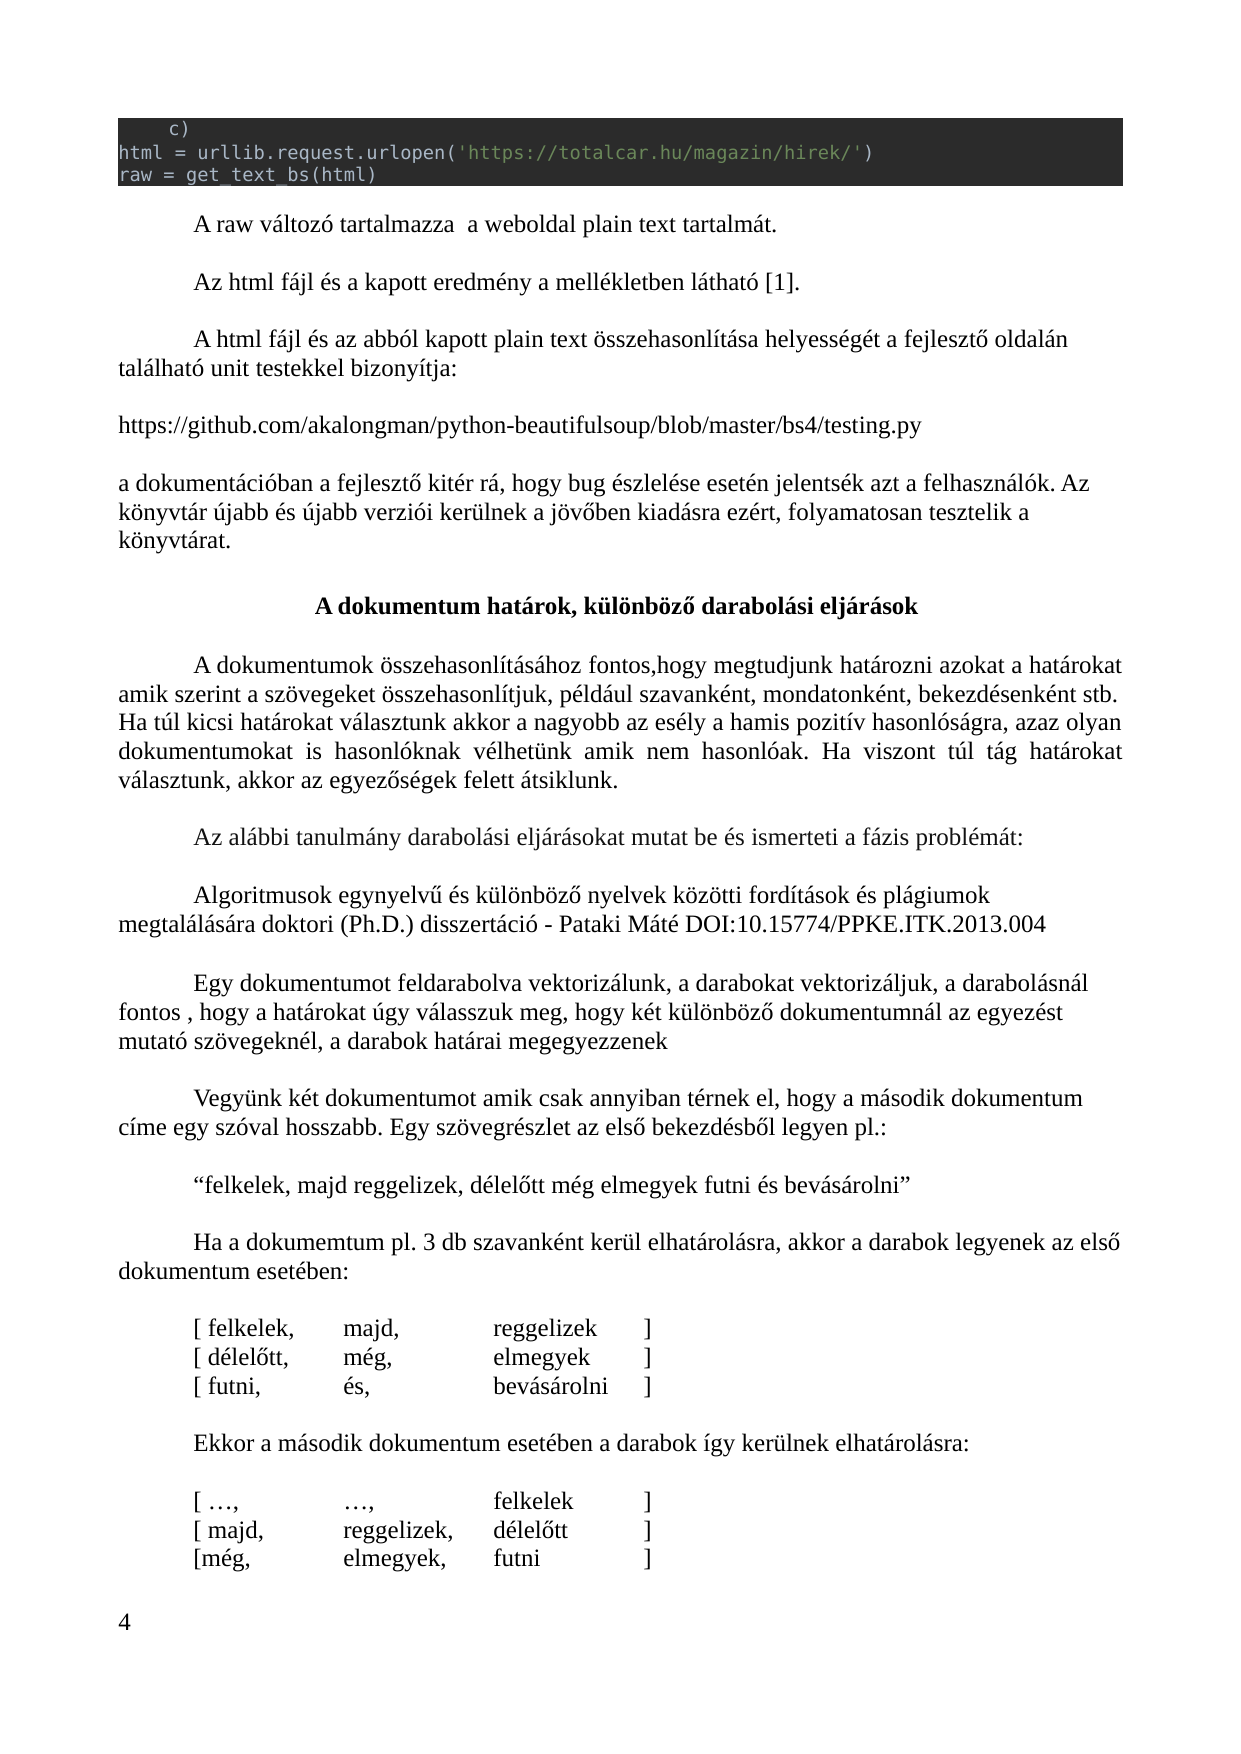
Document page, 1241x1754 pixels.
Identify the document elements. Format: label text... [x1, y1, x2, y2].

text [ futni, és, bevásárolni ] [118, 1371, 1123, 1400]
text Egy dokumentumot feldarabolva vektorizálunk, a darabokat vektorizáljuk, a darabolásnál fontos , hogy a határokat úgy válasszuk meg, hogy két különböző dokumentumnál az egyezést mutató szövegeknél, a darabok határai megegyezzenek [118, 967, 1123, 1055]
text [ majd, reggelizek, délelőtt ] [118, 1515, 1123, 1543]
text Ha a dokumemtum pl. 3 db szavanként kerül elhatárolásra, akkor a darabok legyenek az első dokumentum esetében: [118, 1227, 1123, 1285]
text [ felkelek, majd, reggelizek ] [118, 1313, 1123, 1342]
text Az alábbi tanulmány darabolási eljárásokat mutat be és ismerteti a fázis problémát: [118, 822, 1123, 851]
text raw = get_text_bs(html) [118, 164, 1123, 186]
text A html fájl és az abból kapott plain text összehasonlítása helyességét a fejlesztő oldalán található unit testekkel bizonyítja: [118, 295, 1123, 382]
text a dokumentációban a fejlesztő kitér rá, hogy bug észlelése esetén jelentsék azt a felhasználók. Az könyvtár újabb és újabb verziói kerülnek a jövőben kiadásra ezért, folyamatosan tesztelik a könyvtárat. [118, 439, 1123, 554]
text Algoritmusok egynyelvű és különböző nyelvek közötti fordítások és plágiumok megtalálására doktori (Ph.D.) disszertáció - Pataki Máté DOI:10.15774/PPKE.ITK.2013.004 [118, 880, 1123, 937]
text “felkelek, majd reggelizek, délelőtt még elmegyek futni és bevásárolni” [118, 1141, 1123, 1198]
text [ …, …, felkelek ] [118, 1486, 1123, 1515]
text [ délelőtt, még, elmegyek ] [118, 1342, 1123, 1371]
text https://github.com/akalongman/python-beautifulsoup/blob/master/bs4/testing.py [118, 382, 1123, 439]
text html = urllib.request.urlopen('https://totalcar.hu/magazin/hirek/') [118, 142, 1123, 164]
text A dokumentum határok, különböző darabolási eljárások [118, 583, 1123, 621]
text c) [118, 118, 1123, 142]
text Vegyünk két dokumentumot amik csak annyiban térnek el, hogy a második dokumentum címe egy szóval hosszabb. Egy szövegrészlet az első bekezdésből legyen pl.: [118, 1083, 1123, 1141]
text Ha túl kicsi határokat választunk akkor a nagyobb az esély a hamis pozitív hasonlóságra, azaz olyan dokumentumokat is hasonlóknak vélhetünk amik nem hasonlóak. Ha viszont túl tág határokat választunk, akkor az egyezőségek felett átsiklunk. [118, 707, 1123, 794]
text Az html fájl és a kapott eredmény a mellékletben látható [1]. [118, 238, 1123, 295]
text [még, elmegyek, futni ] [118, 1543, 1123, 1572]
text Ekkor a második dokumentum esetében a darabok így kerülnek elhatárolásra: [118, 1428, 1123, 1457]
text A raw változó tartalmazza a weboldal plain text tartalmát. [118, 209, 1123, 238]
text A dokumentumok összehasonlításához fontos,hogy megtudjunk határozni azokat a határokat amik szerint a szövegeket összehasonlítjuk, például szavanként, mondatonként, bekezdésenként stb. [118, 650, 1123, 707]
